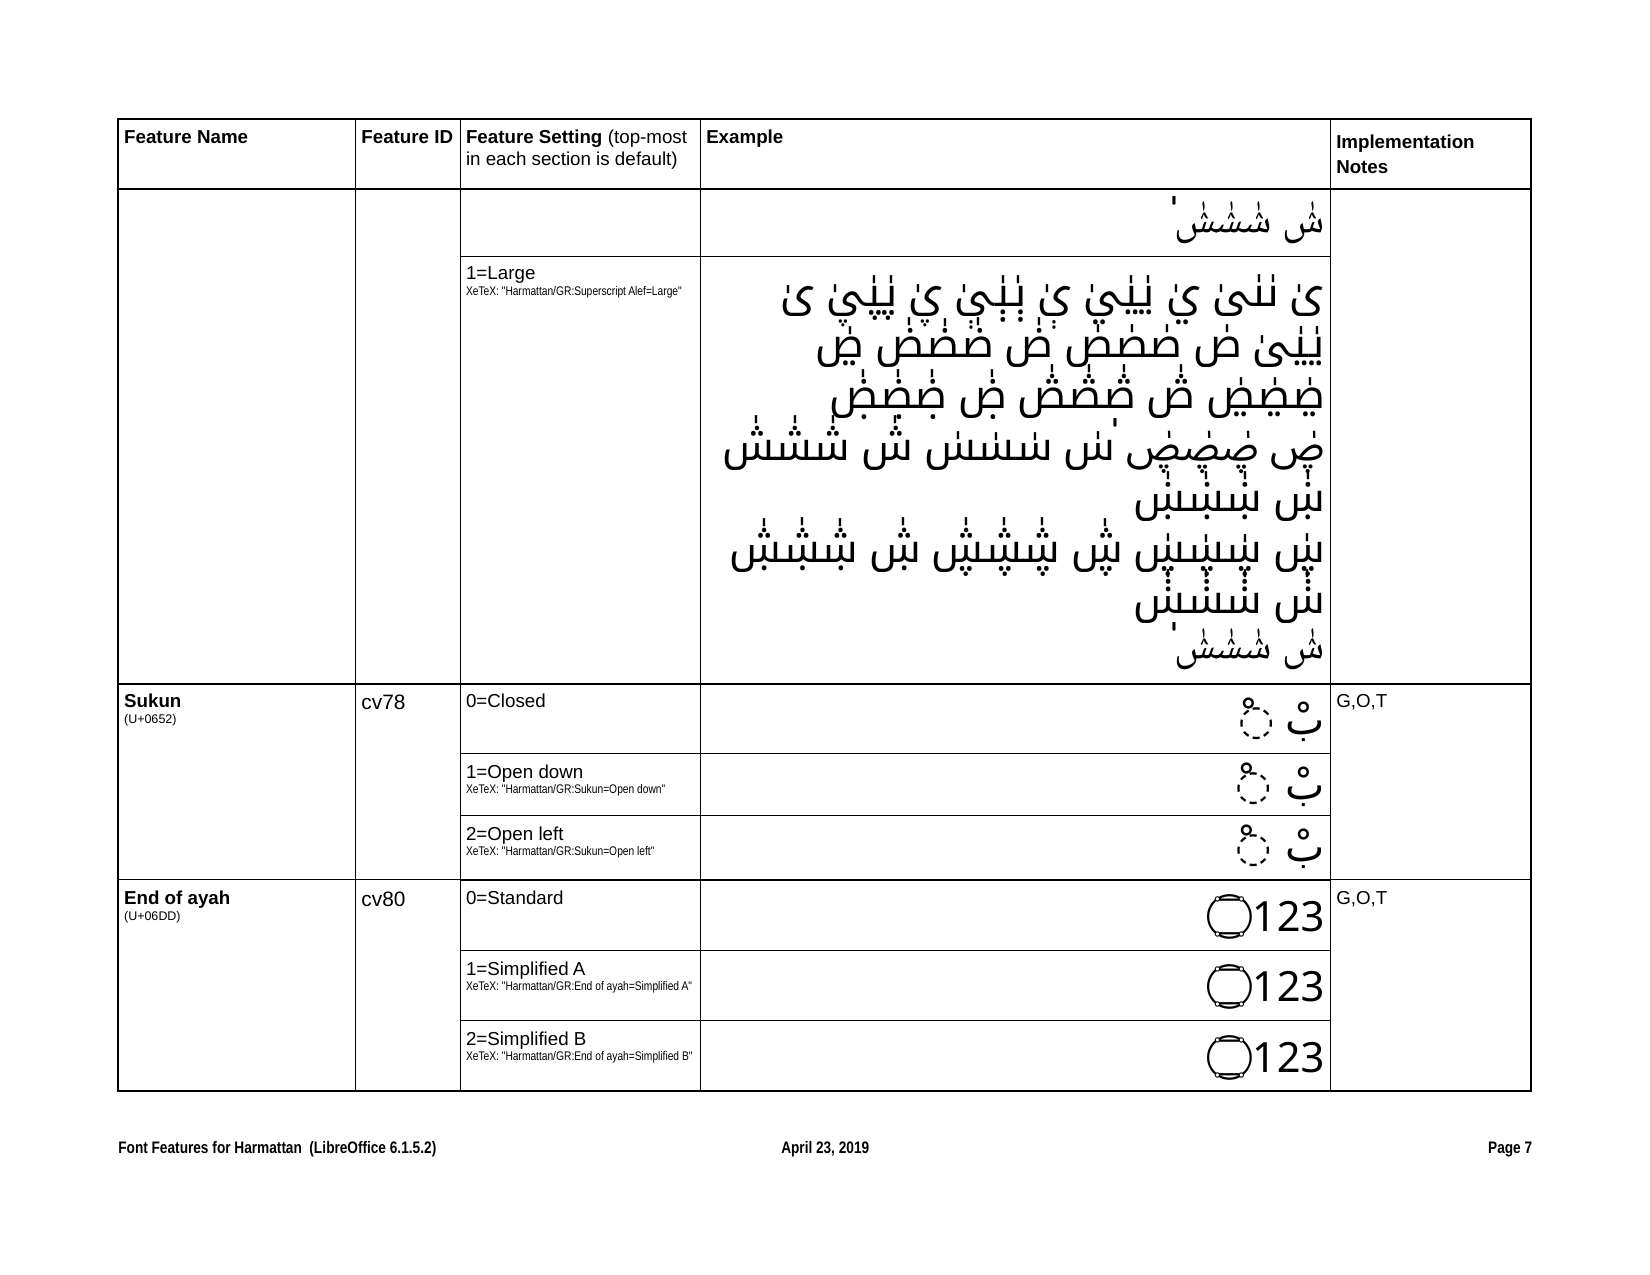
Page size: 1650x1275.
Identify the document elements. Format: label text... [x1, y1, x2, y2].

table_cell 0=Standard [461, 881, 700, 949]
table_cell 1=Open down XeTeX: "Harmattan/GR:Sukun=Open down" [461, 754, 700, 815]
table_cell 2=Open left XeTeX: "Harmattan/GR:Sukun=Open left" [461, 816, 700, 879]
table_cell ۝123 [701, 881, 1330, 949]
table_header Feature Name [119, 120, 355, 188]
table_cell بْ ◌ْ [701, 816, 1330, 879]
table_cell [1331, 190, 1530, 682]
table_cell End of ayah (U+06DD) [119, 880, 355, 1090]
table_cell cv80 [356, 880, 460, 1090]
table_cell 1=Large XeTeX: "Harmattan/GR:Superscript Alef=Large" [461, 257, 700, 682]
table_header Feature ID [356, 120, 460, 188]
table_cell 1=Simplified A XeTeX: "Harmattan/GR:End of ayah=Simplified A" [461, 951, 700, 1020]
table_cell بْ ◌ْ [701, 754, 1330, 815]
table_cell [119, 190, 355, 682]
table_cell ۝123 [701, 1021, 1330, 1090]
table_cell cv78 [356, 685, 460, 879]
table_cell G,O,T [1331, 685, 1530, 879]
table_cell G,O,T [1331, 880, 1530, 1090]
table_cell بْ ◌ْ [701, 685, 1330, 753]
table_cell [461, 190, 700, 256]
table_cell ݾٰ ݾٰݾٰݾٰ [701, 190, 1330, 256]
table_cell Sukun (U+0652) [119, 685, 355, 879]
table_header Implementation Notes [1331, 120, 1530, 188]
table_cell 0=Closed [461, 685, 700, 753]
table_cell ىٰ ىٰىٰىٰ يٰ يٰيٰيٰ ېٰ ېٰېٰېٰ ۑٰ ۑٰۑٰۑٰ یٰ یٰیٰیٰ صٰ صٰصٰصٰ ضٰ ضٰضٰضٰ ڝٰ ڝٰڝٰڝٰ ڞٰ ڞٰڞٰڞٰ ۻٰ ۻٰۻٰۻٰ ࢯٰ ࢯٰࢯٰࢯٰ سٰ سٰسٰسٰ شٰ شٰشٰشٰ ښٰ ښٰښٰښٰ ڛٰ ڛٰڛٰڛٰ ڜٰ ڜٰڜٰڜٰ ۺٰ ۺٰۺٰۺٰ ݭٰ ݭٰݭٰݭٰ ݾٰ ݾٰݾٰݾٰ [701, 257, 1330, 682]
table_header Feature Setting (top-most in each section is default) [461, 120, 700, 188]
table_header Example [701, 120, 1330, 188]
table_cell [356, 190, 460, 682]
table_cell ۝123 [701, 951, 1330, 1020]
table_cell 2=Simplified B XeTeX: "Harmattan/GR:End of ayah=Simplified B" [461, 1021, 700, 1090]
